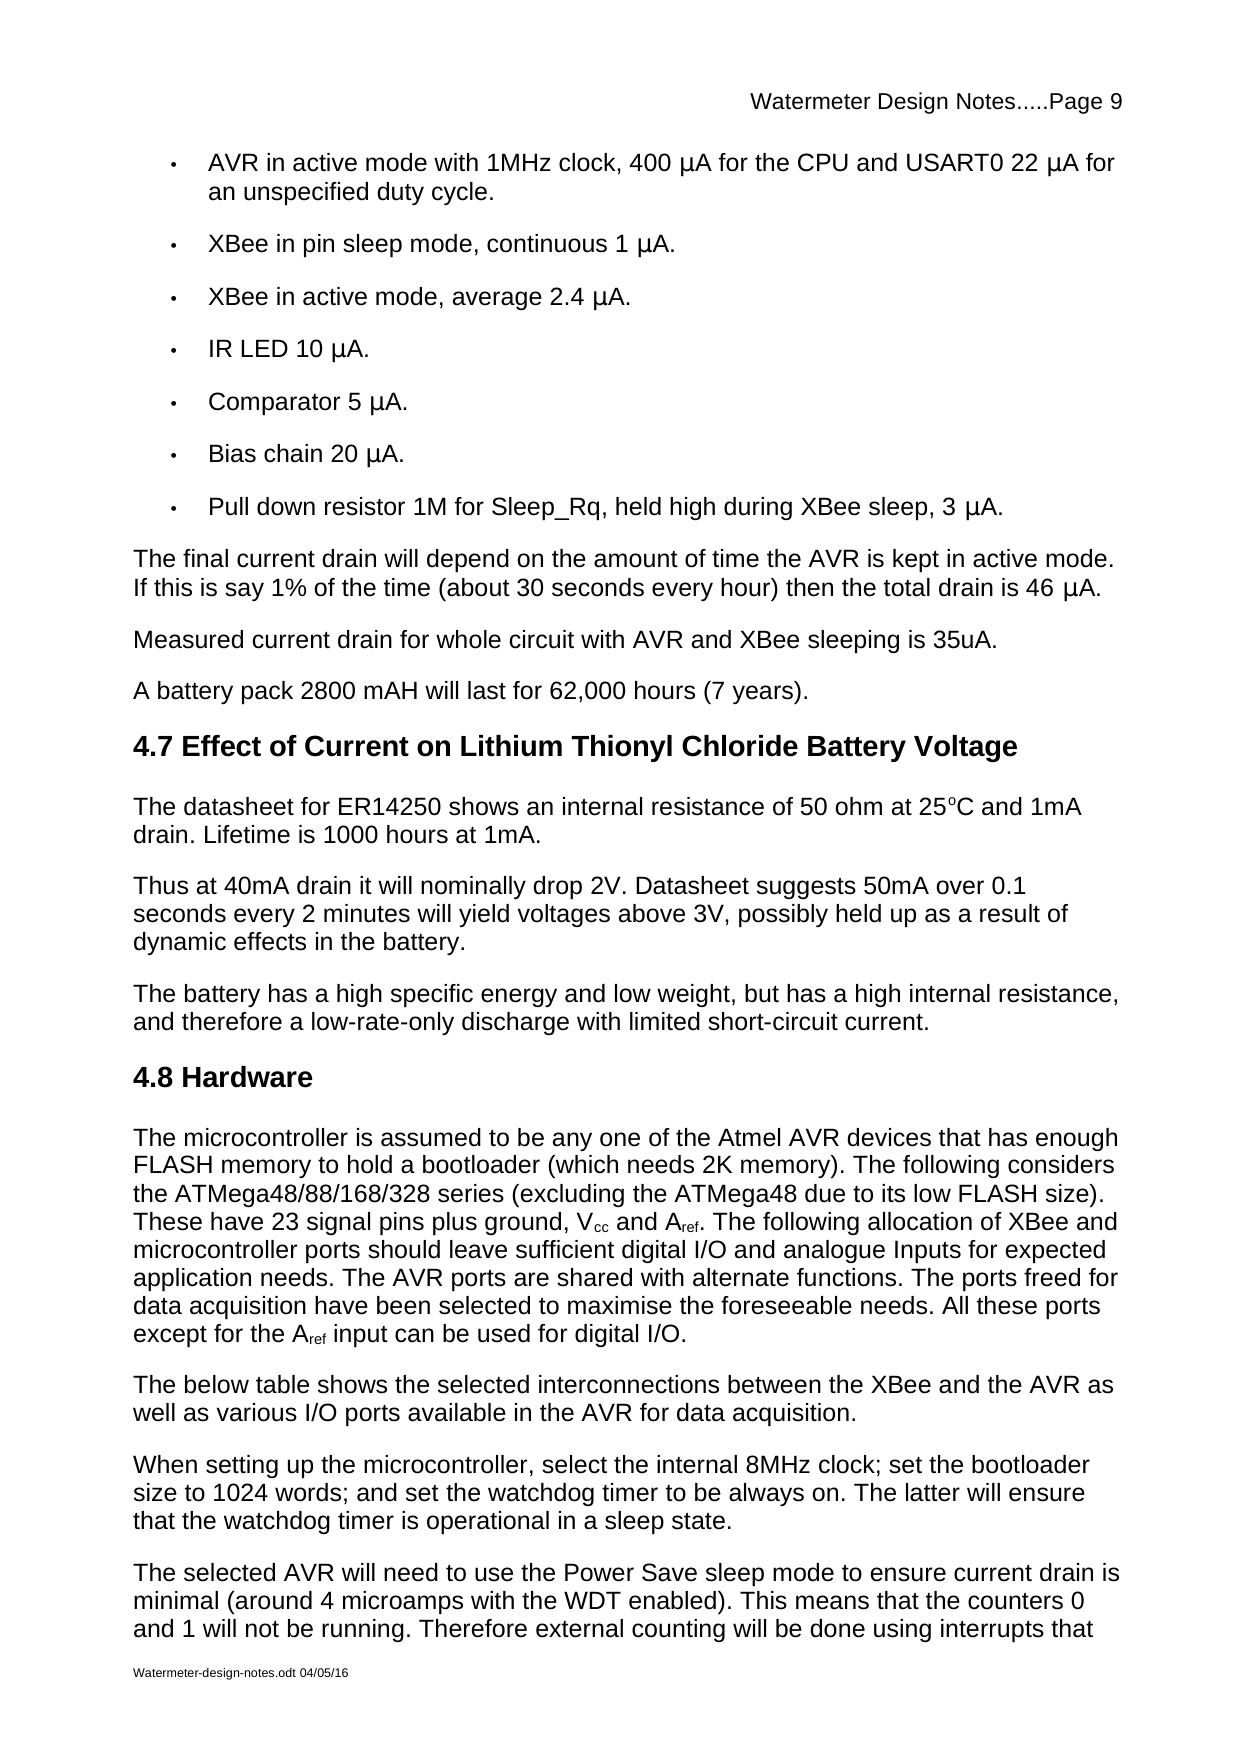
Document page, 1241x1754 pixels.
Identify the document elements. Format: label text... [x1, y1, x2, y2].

list Comparator 5 μA. [170, 387, 1123, 416]
list Pull down resistor 1M for Sleep_Rq, held high during XBee sleep, 3 μA. [170, 492, 1123, 521]
list AVR in active mode with 1MHz clock, 400 μA for the CPU and USART0 22 μA for an unspecified duty cycle. [170, 149, 1123, 206]
text Thus at 40mA drain it will nominally drop 2V. Datasheet suggests 50mA over 0.1 seconds every 2 minutes will yield voltages above 3V, possibly held up as a result of dynamic effects in the battery. [133, 872, 1123, 956]
text The final current drain will depend on the amount of time the AVR is kept in active mode. If this is say 1% of the time (about 30 seconds every hour) then the total drain is 46 μA. [133, 545, 1123, 602]
list IR LED 10 μA. [170, 334, 1123, 363]
list XBee in pin sleep mode, continuous 1 μA. [170, 229, 1123, 258]
text A battery pack 2800 mAH will last for 62,000 hours (7 years). [133, 677, 1123, 705]
text The microcontroller is assumed to be any one of the Atmel AVR devices that has enough FLASH memory to hold a bootloader (which needs 2K memory). The following considers the ATMega48/88/168/328 series (excluding the ATMega48 due to its low FLASH size). These have 23 signal pins plus ground, Vcc and Aref. The following allocation of XBee and microcontroller ports should leave sufficient digital I/O and analogue Inputs for expected application needs. The AVR ports are shared with alternate functions. The ports freed for data acquisition have been selected to maximise the foreseeable needs. All these ports except for the Aref input can be used for digital I/O. [133, 1123, 1123, 1348]
text The battery has a high specific energy and low weight, but has a high internal resistance, and therefore a low-rate-only discharge with limited short-circuit current. [133, 980, 1123, 1036]
subtitle Effect of Current on Lithium Thionyl Chloride Battery Voltage [133, 730, 1123, 762]
text Measured current drain for whole circuit with AVR and XBee sleeping is 35uA. [133, 626, 1123, 653]
list Bias chain 20 μA. [170, 440, 1123, 469]
text When setting up the microcontroller, select the internal 8MHz clock; set the bootloader size to 1024 words; and set the watchdog timer to be always on. The latter will ensure that the watchdog timer is operational in a sleep state. [133, 1451, 1123, 1535]
text The datasheet for ER14250 shows an internal resistance of 50 ohm at 25oC and 1mA drain. Lifetime is 1000 hours at 1mA. [133, 793, 1123, 849]
text The below table shows the selected interconnections between the XBee and the AVR as well as various I/O ports available in the AVR for data acquisition. [133, 1371, 1123, 1427]
subtitle Hardware [133, 1061, 1123, 1093]
text The selected AVR will need to use the Power Save sleep mode to ensure current drain is minimal (around 4 microamps with the WDT enabled). This means that the counters 0 and 1 will not be running. Therefore external counting will be done using interrupts that [133, 1559, 1123, 1643]
list XBee in active mode, average 2.4 μA. [170, 282, 1123, 311]
